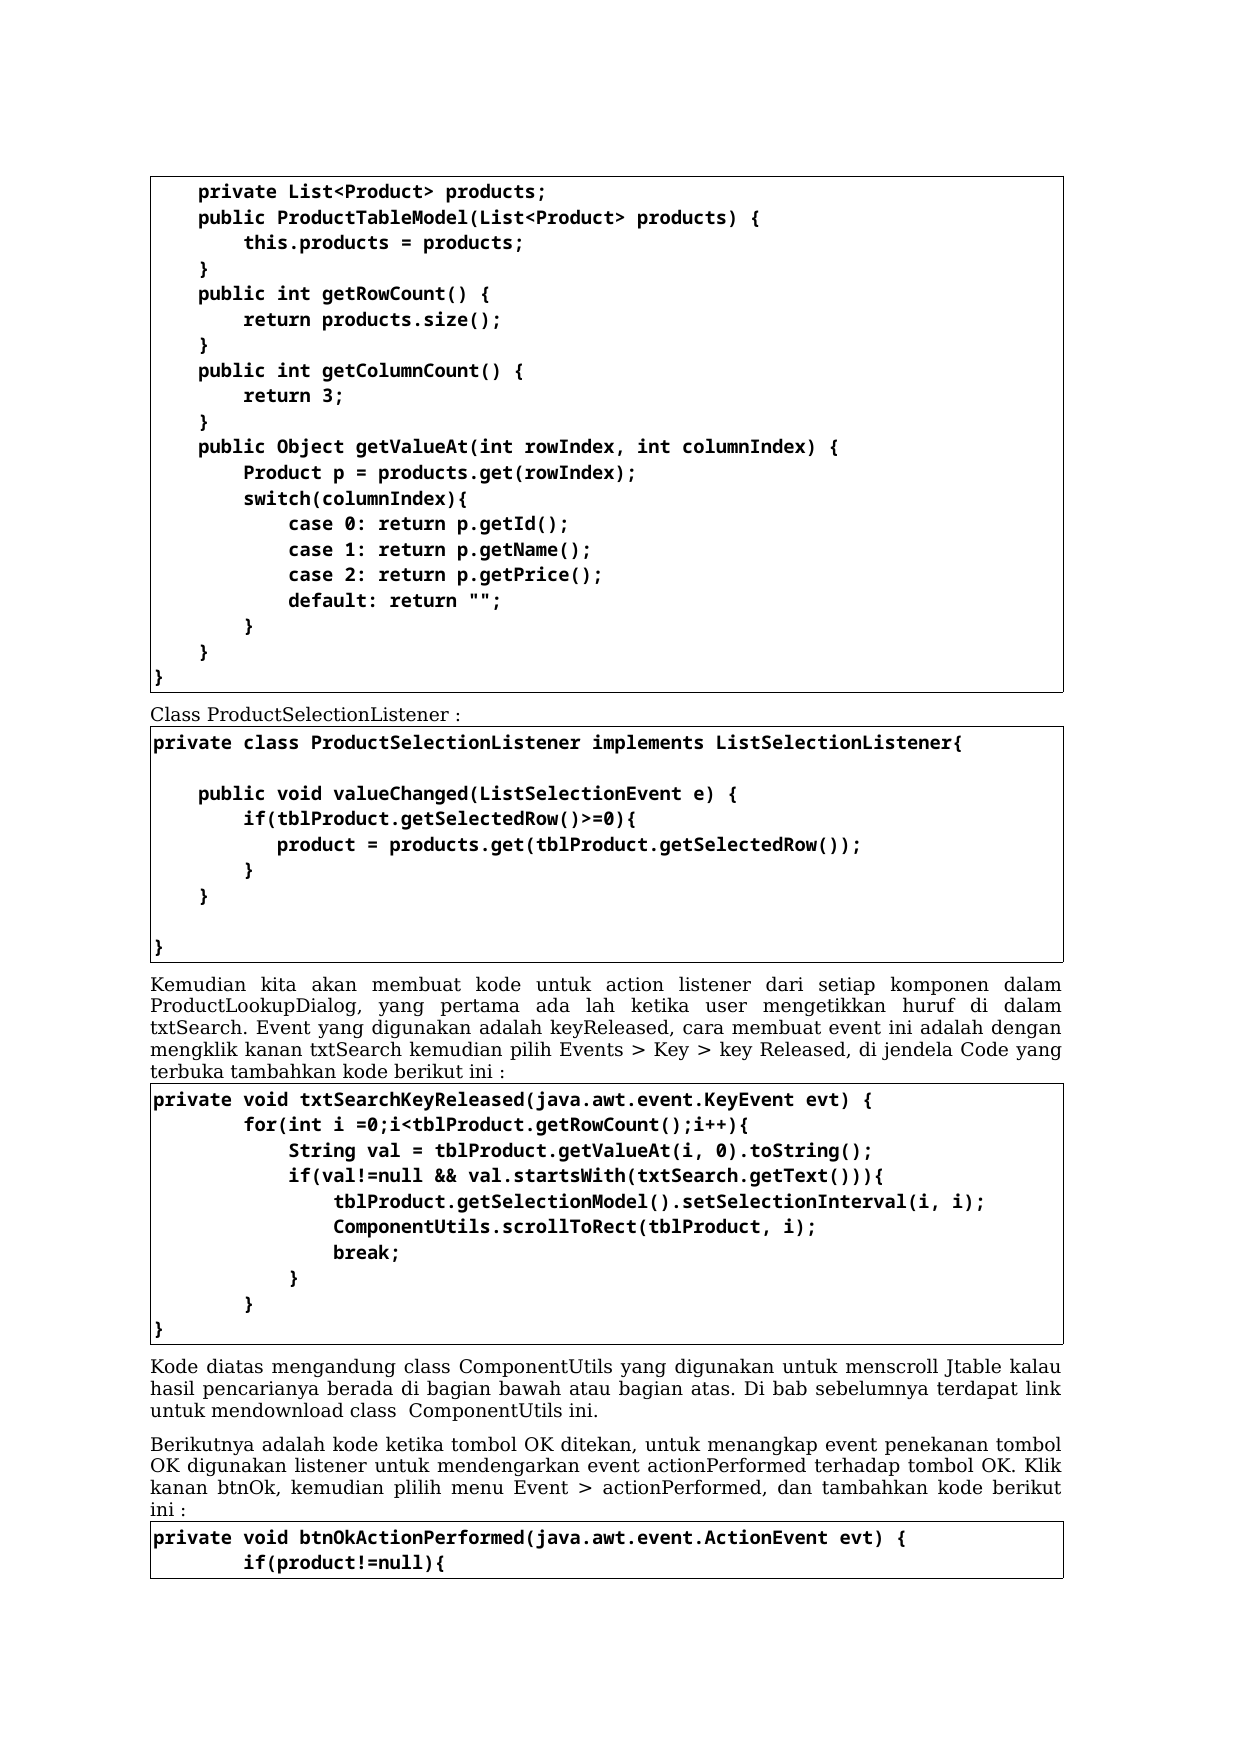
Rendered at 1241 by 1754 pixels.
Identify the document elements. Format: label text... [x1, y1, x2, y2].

text } [151, 1262, 1063, 1287]
text tblProduct.getSelectionModel().setSelectionInterval(i, i); [151, 1185, 1063, 1211]
text } [151, 660, 1063, 692]
text Product p = products.get(rowIndex); [151, 456, 1063, 482]
text default: return ""; [151, 584, 1063, 609]
text } [151, 252, 1063, 278]
text } [151, 879, 1063, 908]
text Kode diatas mengandung class ComponentUtils yang digunakan untuk menscroll Jtable kalau hasil pencarianya berada di bagian bawah atau bagian atas. Di bab sebelumnya terdapat link untuk mendownload class ComponentUtils ini. [150, 1356, 1063, 1422]
text public void valueChanged(ListSelectionEvent e) { [151, 777, 1063, 802]
text private void txtSearchKeyReleased(java.awt.event.KeyEvent evt) { [151, 1084, 1063, 1108]
text private List<Product> products; [151, 177, 1063, 201]
text public int getRowCount() { [151, 278, 1063, 303]
text public ProductTableModel(List<Product> products) { [151, 201, 1063, 227]
text } [151, 853, 1063, 879]
text private void btnOkActionPerformed(java.awt.event.ActionEvent evt) { [151, 1522, 1063, 1547]
text public int getColumnCount() { [151, 354, 1063, 380]
text case 0: return p.getId(); [151, 507, 1063, 533]
text } [151, 609, 1063, 635]
text } [151, 405, 1063, 431]
text if(product!=null){ [151, 1547, 1063, 1578]
text ComponentUtils.scrollToRect(tblProduct, i); [151, 1211, 1063, 1236]
text case 2: return p.getPrice(); [151, 558, 1063, 584]
text case 1: return p.getName(); [151, 533, 1063, 558]
text } [151, 329, 1063, 354]
text for(int i =0;i<tblProduct.getRowCount();i++){ [151, 1108, 1063, 1134]
text Kemudian kita akan membuat kode untuk action listener dari setiap komponen dalam ProductLookupDialog, yang pertama ada lah ketika user mengetikkan huruf di dalam txtSearch. Event yang digunakan adalah keyReleased, cara membuat event ini adalah dengan mengklik kanan txtSearch kemudian pilih Events > Key > key Released, di jendela Code yang terbuka tambahkan kode berikut ini : [150, 973, 1063, 1083]
text product = products.get(tblProduct.getSelectedRow()); [151, 828, 1063, 853]
text break; [151, 1236, 1063, 1262]
text this.products = products; [151, 227, 1063, 252]
text Class ProductSelectionListener : [150, 704, 1063, 726]
text if(val!=null && val.startsWith(txtSearch.getText())){ [151, 1159, 1063, 1185]
text if(tblProduct.getSelectedRow()>=0){ [151, 802, 1063, 828]
text String val = tblProduct.getValueAt(i, 0).toString(); [151, 1134, 1063, 1159]
text } [151, 1287, 1063, 1313]
text private class ProductSelectionListener implements ListSelectionListener{ [151, 727, 1063, 754]
text public Object getValueAt(int rowIndex, int columnIndex) { [151, 431, 1063, 456]
text } [151, 635, 1063, 660]
text return products.size(); [151, 303, 1063, 329]
text } [151, 930, 1063, 962]
text return 3; [151, 380, 1063, 405]
text } [151, 1313, 1063, 1344]
text switch(columnIndex){ [151, 482, 1063, 507]
text Berikutnya adalah kode ketika tombol OK ditekan, untuk menangkap event penekanan tombol OK digunakan listener untuk mendengarkan event actionPerformed terhadap tombol OK. Klik kanan btnOk, kemudian plilih menu Event > actionPerformed, dan tambahkan kode berikut ini : [150, 1433, 1063, 1521]
